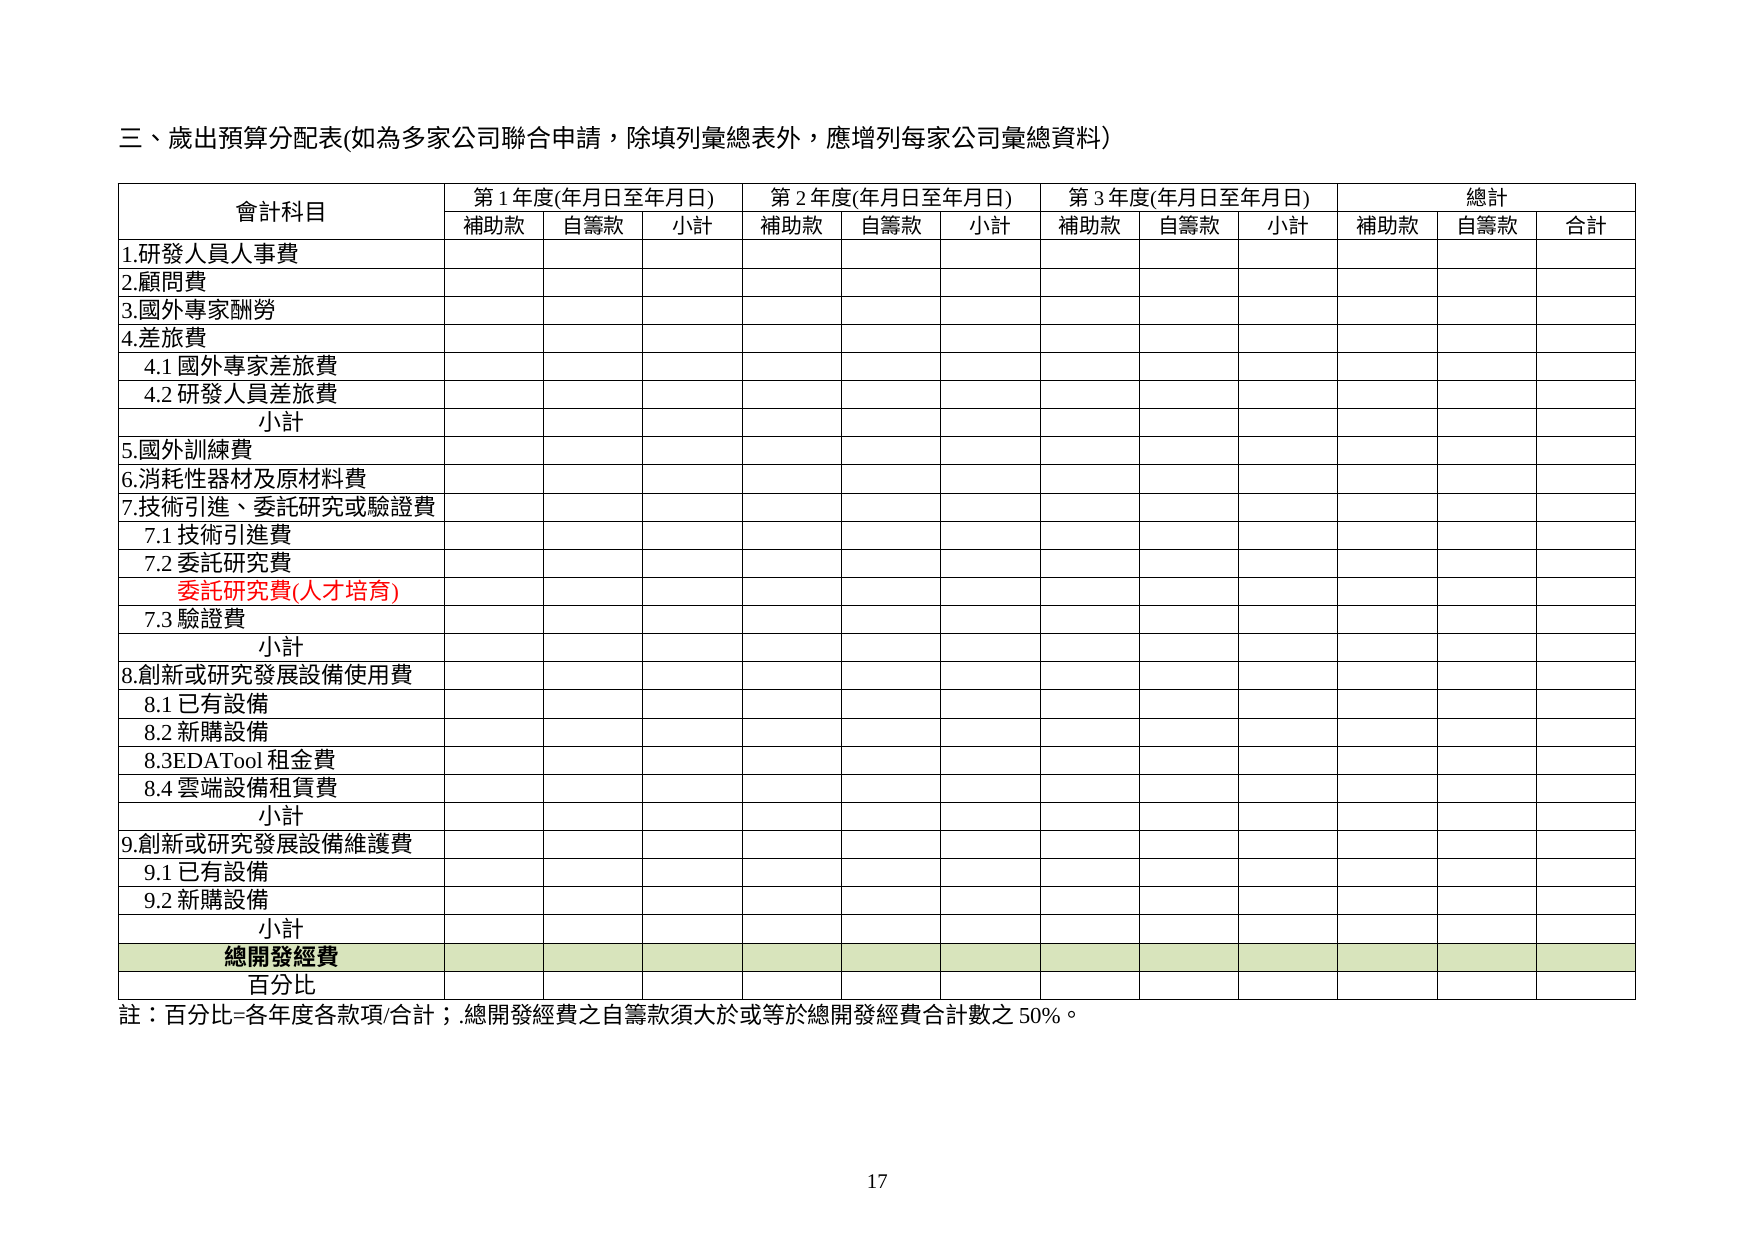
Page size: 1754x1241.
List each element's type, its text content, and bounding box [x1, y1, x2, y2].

table_cell [1239, 831, 1337, 858]
table_cell 自籌款 [1438, 212, 1536, 239]
table_cell [1537, 578, 1635, 605]
table_cell [544, 944, 642, 971]
table_cell 9.創新或研究發展設備維護費 [119, 831, 444, 858]
table_cell 7.1技術引進費 [119, 522, 444, 549]
table_cell [544, 859, 642, 886]
table_cell [743, 887, 841, 914]
table_cell [1140, 859, 1238, 886]
table_cell [743, 915, 841, 942]
table_cell [445, 381, 543, 408]
table_cell [1041, 662, 1139, 689]
table_cell [842, 887, 940, 914]
table_cell [1338, 803, 1437, 830]
table_cell [941, 550, 1040, 577]
table_cell [1438, 522, 1536, 549]
table_cell [643, 409, 742, 436]
table_cell 4.2研發人員差旅費 [119, 381, 444, 408]
table_cell [1239, 494, 1337, 521]
table_cell [743, 437, 841, 464]
table_cell [544, 831, 642, 858]
table_cell [842, 634, 940, 661]
table_cell [1438, 381, 1536, 408]
table_cell [1041, 859, 1139, 886]
table_cell [1041, 747, 1139, 774]
table_cell [643, 690, 742, 717]
table_cell [643, 269, 742, 296]
table_cell [1438, 465, 1536, 492]
table_cell [544, 381, 642, 408]
table_cell [643, 353, 742, 380]
table_cell [1438, 803, 1536, 830]
table_cell [445, 775, 543, 802]
table_cell [743, 269, 841, 296]
table_cell [544, 437, 642, 464]
table_cell [643, 522, 742, 549]
table_cell [445, 437, 543, 464]
table_cell [544, 409, 642, 436]
table_cell [1537, 240, 1635, 267]
table_cell [1537, 269, 1635, 296]
table_cell [1239, 522, 1337, 549]
table_cell [842, 747, 940, 774]
table_cell 小計 [941, 212, 1040, 239]
table_cell [445, 972, 543, 999]
table_cell [1338, 409, 1437, 436]
table_cell [1140, 578, 1238, 605]
table_cell 小計 [119, 915, 444, 942]
table_cell [1140, 831, 1238, 858]
table_cell [1338, 437, 1437, 464]
table_cell [941, 719, 1040, 746]
table_cell [842, 297, 940, 324]
table_cell [1438, 437, 1536, 464]
table_cell [842, 662, 940, 689]
table_cell [941, 325, 1040, 352]
table_cell 3.國外專家酬勞 [119, 297, 444, 324]
table_cell 自籌款 [842, 212, 940, 239]
table_cell [643, 915, 742, 942]
table_cell 小計 [1239, 212, 1337, 239]
table_cell [1537, 437, 1635, 464]
table_cell [743, 831, 841, 858]
table_cell [743, 972, 841, 999]
table_cell [643, 944, 742, 971]
table_cell [941, 297, 1040, 324]
table_cell [1041, 803, 1139, 830]
table_cell [842, 240, 940, 267]
table_cell [445, 550, 543, 577]
table_cell [1041, 944, 1139, 971]
table_cell [1338, 494, 1437, 521]
table_cell 8.1已有設備 [119, 690, 444, 717]
table_cell [643, 859, 742, 886]
table_cell [1338, 887, 1437, 914]
table_cell [643, 240, 742, 267]
table_cell [1438, 353, 1536, 380]
table_cell [842, 522, 940, 549]
table_cell [1140, 690, 1238, 717]
table_cell [941, 465, 1040, 492]
table_cell [941, 606, 1040, 633]
table_cell [1140, 465, 1238, 492]
table_cell 9.1已有設備 [119, 859, 444, 886]
table_cell [1537, 690, 1635, 717]
table_cell [1239, 915, 1337, 942]
table_cell [1140, 775, 1238, 802]
table_cell [1438, 297, 1536, 324]
table_cell [1338, 578, 1437, 605]
table_cell [1537, 747, 1635, 774]
table_cell [743, 662, 841, 689]
table_cell [1537, 972, 1635, 999]
table_cell [1438, 859, 1536, 886]
table_cell [743, 578, 841, 605]
table_cell [643, 494, 742, 521]
table_cell [445, 409, 543, 436]
table_cell [1338, 297, 1437, 324]
table_cell [941, 859, 1040, 886]
table_cell [1438, 550, 1536, 577]
table_header 第2年度(年月日至年月日) [743, 184, 1040, 211]
table_cell [1239, 409, 1337, 436]
table_cell [1438, 944, 1536, 971]
table_cell 補助款 [445, 212, 543, 239]
table_cell [643, 803, 742, 830]
table_cell [544, 719, 642, 746]
table_cell [445, 606, 543, 633]
table_cell 6.消耗性器材及原材料費 [119, 465, 444, 492]
table_cell [1537, 944, 1635, 971]
table_cell [1041, 325, 1139, 352]
table_cell [743, 409, 841, 436]
table_cell [1140, 719, 1238, 746]
table_cell 自籌款 [1140, 212, 1238, 239]
table_cell [1338, 522, 1437, 549]
table_cell [643, 831, 742, 858]
table_cell [445, 494, 543, 521]
table_cell [1537, 297, 1635, 324]
table_cell [445, 887, 543, 914]
table_cell [1140, 381, 1238, 408]
table_cell [643, 381, 742, 408]
table_cell [643, 325, 742, 352]
table_cell [643, 972, 742, 999]
table_cell [743, 494, 841, 521]
table_cell [941, 522, 1040, 549]
table_cell [544, 550, 642, 577]
table_cell [941, 915, 1040, 942]
table_cell [445, 662, 543, 689]
table_cell [1338, 465, 1437, 492]
table_cell [1537, 522, 1635, 549]
table_cell 自籌款 [544, 212, 642, 239]
table_cell [1041, 690, 1139, 717]
table_cell [643, 297, 742, 324]
table_cell [1239, 719, 1337, 746]
table_cell [743, 719, 841, 746]
table_cell [445, 915, 543, 942]
table_cell [941, 494, 1040, 521]
table_cell [743, 381, 841, 408]
table_cell [1537, 775, 1635, 802]
table_cell [1041, 550, 1139, 577]
table_cell [1140, 437, 1238, 464]
table_cell [941, 831, 1040, 858]
table_cell [544, 494, 642, 521]
table_cell [643, 606, 742, 633]
table_header 第1年度(年月日至年月日) [445, 184, 742, 211]
table_cell [1041, 887, 1139, 914]
table_cell 總開發經費 [119, 944, 444, 971]
table_cell [1338, 831, 1437, 858]
table_cell [1041, 915, 1139, 942]
table_cell [842, 550, 940, 577]
table_cell 8.3EDATool租金費 [119, 747, 444, 774]
table_cell [643, 465, 742, 492]
table_cell [1338, 353, 1437, 380]
table_cell [842, 325, 940, 352]
table_cell [1041, 522, 1139, 549]
table_cell [1338, 381, 1437, 408]
table_cell [1338, 972, 1437, 999]
table_cell [1140, 915, 1238, 942]
table_cell [1537, 409, 1635, 436]
table_cell [1537, 606, 1635, 633]
table_cell [1438, 887, 1536, 914]
table_cell [1239, 297, 1337, 324]
table_cell [1041, 972, 1139, 999]
table_cell [743, 353, 841, 380]
table_cell [743, 606, 841, 633]
table_cell [544, 522, 642, 549]
table_cell [1239, 437, 1337, 464]
table_cell [1140, 522, 1238, 549]
table_cell [1537, 887, 1635, 914]
table_cell [1239, 381, 1337, 408]
table_cell [1338, 634, 1437, 661]
table_cell [1140, 972, 1238, 999]
table_cell [743, 550, 841, 577]
table_cell [1537, 803, 1635, 830]
table_cell [941, 353, 1040, 380]
table_cell [743, 522, 841, 549]
table_cell [743, 465, 841, 492]
table_cell [544, 887, 642, 914]
table_cell [1041, 240, 1139, 267]
text 註：百分比=各年度各款項/合計；.總開發經費之自籌款須大於或等於總開發經費合計數之50%。 [118, 1000, 1636, 1029]
table_cell [1239, 662, 1337, 689]
table_cell [842, 972, 940, 999]
table_cell [1338, 747, 1437, 774]
table_header 第3年度(年月日至年月日) [1041, 184, 1337, 211]
table_cell [1338, 240, 1437, 267]
table_cell [445, 634, 543, 661]
table_cell [1537, 494, 1635, 521]
table_cell [1140, 887, 1238, 914]
table_cell 8.2新購設備 [119, 719, 444, 746]
table_cell [842, 803, 940, 830]
table_cell [544, 972, 642, 999]
table_cell [941, 634, 1040, 661]
table_cell [941, 775, 1040, 802]
table_cell 4.差旅費 [119, 325, 444, 352]
table_cell 4.1國外專家差旅費 [119, 353, 444, 380]
table_cell [643, 662, 742, 689]
table_cell [842, 690, 940, 717]
table_cell [643, 775, 742, 802]
table_header 會計科目 [119, 184, 444, 239]
table_cell [1438, 775, 1536, 802]
table_cell [1438, 240, 1536, 267]
table_cell [743, 859, 841, 886]
table_cell [1537, 831, 1635, 858]
table_cell [941, 240, 1040, 267]
table_cell [1438, 972, 1536, 999]
table_cell [842, 859, 940, 886]
table_cell [1438, 269, 1536, 296]
table_cell [941, 662, 1040, 689]
table_cell [1338, 944, 1437, 971]
table_cell [1438, 606, 1536, 633]
table_cell [643, 437, 742, 464]
table_cell [842, 606, 940, 633]
table_cell [544, 325, 642, 352]
table_cell [445, 578, 543, 605]
table_cell 7.3驗證費 [119, 606, 444, 633]
table_cell [1041, 775, 1139, 802]
table_cell [1537, 662, 1635, 689]
table_cell [544, 240, 642, 267]
table_cell [1438, 690, 1536, 717]
table_cell [1239, 269, 1337, 296]
table_cell [1239, 634, 1337, 661]
table_cell [1140, 550, 1238, 577]
table_cell [445, 690, 543, 717]
table_cell [544, 269, 642, 296]
table_cell [1338, 325, 1437, 352]
table_cell [842, 269, 940, 296]
table_cell [941, 747, 1040, 774]
table_cell [1041, 494, 1139, 521]
table_cell [1140, 634, 1238, 661]
table_cell [1140, 747, 1238, 774]
table_cell [1140, 662, 1238, 689]
table_cell [842, 353, 940, 380]
table_cell [1537, 859, 1635, 886]
table_cell [1537, 915, 1635, 942]
table_cell 2.顧問費 [119, 269, 444, 296]
table_cell [1438, 915, 1536, 942]
table_cell [1239, 747, 1337, 774]
table_cell [445, 269, 543, 296]
table_cell [544, 578, 642, 605]
table_cell [1438, 719, 1536, 746]
table_cell [1239, 859, 1337, 886]
table_cell [941, 972, 1040, 999]
table_cell [1041, 269, 1139, 296]
table_cell [1239, 465, 1337, 492]
table_cell [643, 634, 742, 661]
table_cell [1140, 606, 1238, 633]
table_cell [1041, 353, 1139, 380]
table_cell [743, 747, 841, 774]
table_cell [1239, 775, 1337, 802]
table_cell [1140, 494, 1238, 521]
table_cell [643, 550, 742, 577]
table_cell 8.創新或研究發展設備使用費 [119, 662, 444, 689]
table_cell [842, 944, 940, 971]
table_cell [842, 775, 940, 802]
table_cell [1338, 269, 1437, 296]
table_cell [544, 662, 642, 689]
table_cell 7.技術引進、委託研究或驗證費 [119, 494, 444, 521]
table_cell [1338, 775, 1437, 802]
table_cell [643, 578, 742, 605]
table_cell 合計 [1537, 212, 1635, 239]
table_cell [1438, 578, 1536, 605]
table_cell [1041, 437, 1139, 464]
table_cell [743, 944, 841, 971]
table_cell [743, 240, 841, 267]
table_cell [743, 634, 841, 661]
table_cell [445, 522, 543, 549]
table_cell [1338, 690, 1437, 717]
table_cell 補助款 [1041, 212, 1139, 239]
table_cell [1239, 606, 1337, 633]
table_cell [1338, 915, 1437, 942]
table_cell [1239, 578, 1337, 605]
table_cell [743, 803, 841, 830]
table_cell [445, 747, 543, 774]
table_cell [842, 578, 940, 605]
table_cell 8.4雲端設備租賃費 [119, 775, 444, 802]
table_cell 百分比 [119, 972, 444, 999]
table_cell [1438, 662, 1536, 689]
table_cell [1041, 381, 1139, 408]
table_cell [1041, 719, 1139, 746]
table_cell [842, 381, 940, 408]
table_cell 小計 [119, 409, 444, 436]
table_cell [1041, 634, 1139, 661]
table_cell [1140, 240, 1238, 267]
table_cell [445, 325, 543, 352]
table_cell [1537, 353, 1635, 380]
table_cell [643, 719, 742, 746]
table_cell [1239, 353, 1337, 380]
table_cell [1239, 690, 1337, 717]
table_cell [643, 887, 742, 914]
table_cell [941, 690, 1040, 717]
table_cell [842, 437, 940, 464]
table_cell [544, 297, 642, 324]
table_cell [1239, 550, 1337, 577]
table_cell [842, 409, 940, 436]
table_cell [842, 719, 940, 746]
table_cell [1438, 634, 1536, 661]
table_cell [544, 690, 642, 717]
table_cell [445, 353, 543, 380]
table_cell [941, 803, 1040, 830]
table_cell [1140, 803, 1238, 830]
table_cell 委託研究費(人才培育) [119, 578, 444, 605]
table_cell [1041, 831, 1139, 858]
table_cell 小計 [119, 803, 444, 830]
table_cell [1338, 859, 1437, 886]
table_cell [1239, 325, 1337, 352]
table_cell [1438, 409, 1536, 436]
table_cell [1041, 409, 1139, 436]
table_cell [941, 578, 1040, 605]
text 三、歲出預算分配表(如為多家公司聯合申請，除填列彙總表外，應增列每家公司彙總資料） [118, 118, 1636, 154]
table_cell [1338, 719, 1437, 746]
table_cell [445, 719, 543, 746]
table_cell [941, 437, 1040, 464]
table_cell [1239, 944, 1337, 971]
table_cell [544, 353, 642, 380]
table_header 總計 [1338, 184, 1635, 211]
table_cell [1041, 578, 1139, 605]
table_cell [445, 944, 543, 971]
table_cell [1239, 803, 1337, 830]
table_cell [1041, 465, 1139, 492]
table_cell [941, 381, 1040, 408]
table_cell [445, 465, 543, 492]
table_cell [544, 915, 642, 942]
table_cell [1338, 606, 1437, 633]
table_cell 1.研發人員人事費 [119, 240, 444, 267]
table_cell [1140, 353, 1238, 380]
table_cell 小計 [119, 634, 444, 661]
table_cell [1438, 494, 1536, 521]
table_cell [743, 325, 841, 352]
table_cell [1537, 719, 1635, 746]
table_cell [842, 915, 940, 942]
table_cell [842, 831, 940, 858]
table_cell [941, 409, 1040, 436]
table_cell [1239, 887, 1337, 914]
table_cell 9.2新購設備 [119, 887, 444, 914]
table_cell [1438, 325, 1536, 352]
table_cell [643, 747, 742, 774]
table_cell [1537, 465, 1635, 492]
table_cell [445, 831, 543, 858]
table_cell 小計 [643, 212, 742, 239]
table_cell [1438, 831, 1536, 858]
table_cell [1239, 240, 1337, 267]
table_cell [1438, 747, 1536, 774]
table_cell 5.國外訓練費 [119, 437, 444, 464]
table_cell [445, 803, 543, 830]
table_cell [1537, 381, 1635, 408]
table_cell [544, 634, 642, 661]
table_cell [544, 775, 642, 802]
table_cell [842, 465, 940, 492]
table_cell [941, 887, 1040, 914]
table_cell [1140, 944, 1238, 971]
table_cell [445, 240, 543, 267]
table_cell [1239, 972, 1337, 999]
table_cell [445, 859, 543, 886]
table_cell [743, 775, 841, 802]
table_cell [1537, 325, 1635, 352]
table_cell [743, 690, 841, 717]
table_cell [544, 606, 642, 633]
table_cell [842, 494, 940, 521]
table_cell [1140, 325, 1238, 352]
table_cell [544, 747, 642, 774]
table_cell [1140, 297, 1238, 324]
table_cell [743, 297, 841, 324]
table_cell [1338, 550, 1437, 577]
table_cell 補助款 [1338, 212, 1437, 239]
table_cell [1140, 269, 1238, 296]
table_cell [941, 944, 1040, 971]
table_cell 補助款 [743, 212, 841, 239]
table_cell [1537, 634, 1635, 661]
table_cell [1041, 606, 1139, 633]
table_cell [941, 269, 1040, 296]
table_cell [445, 297, 543, 324]
table_cell [1338, 662, 1437, 689]
table_cell 7.2委託研究費 [119, 550, 444, 577]
table_cell [1140, 409, 1238, 436]
table_cell [544, 803, 642, 830]
table_cell [1537, 550, 1635, 577]
table_cell [544, 465, 642, 492]
table_cell [1041, 297, 1139, 324]
